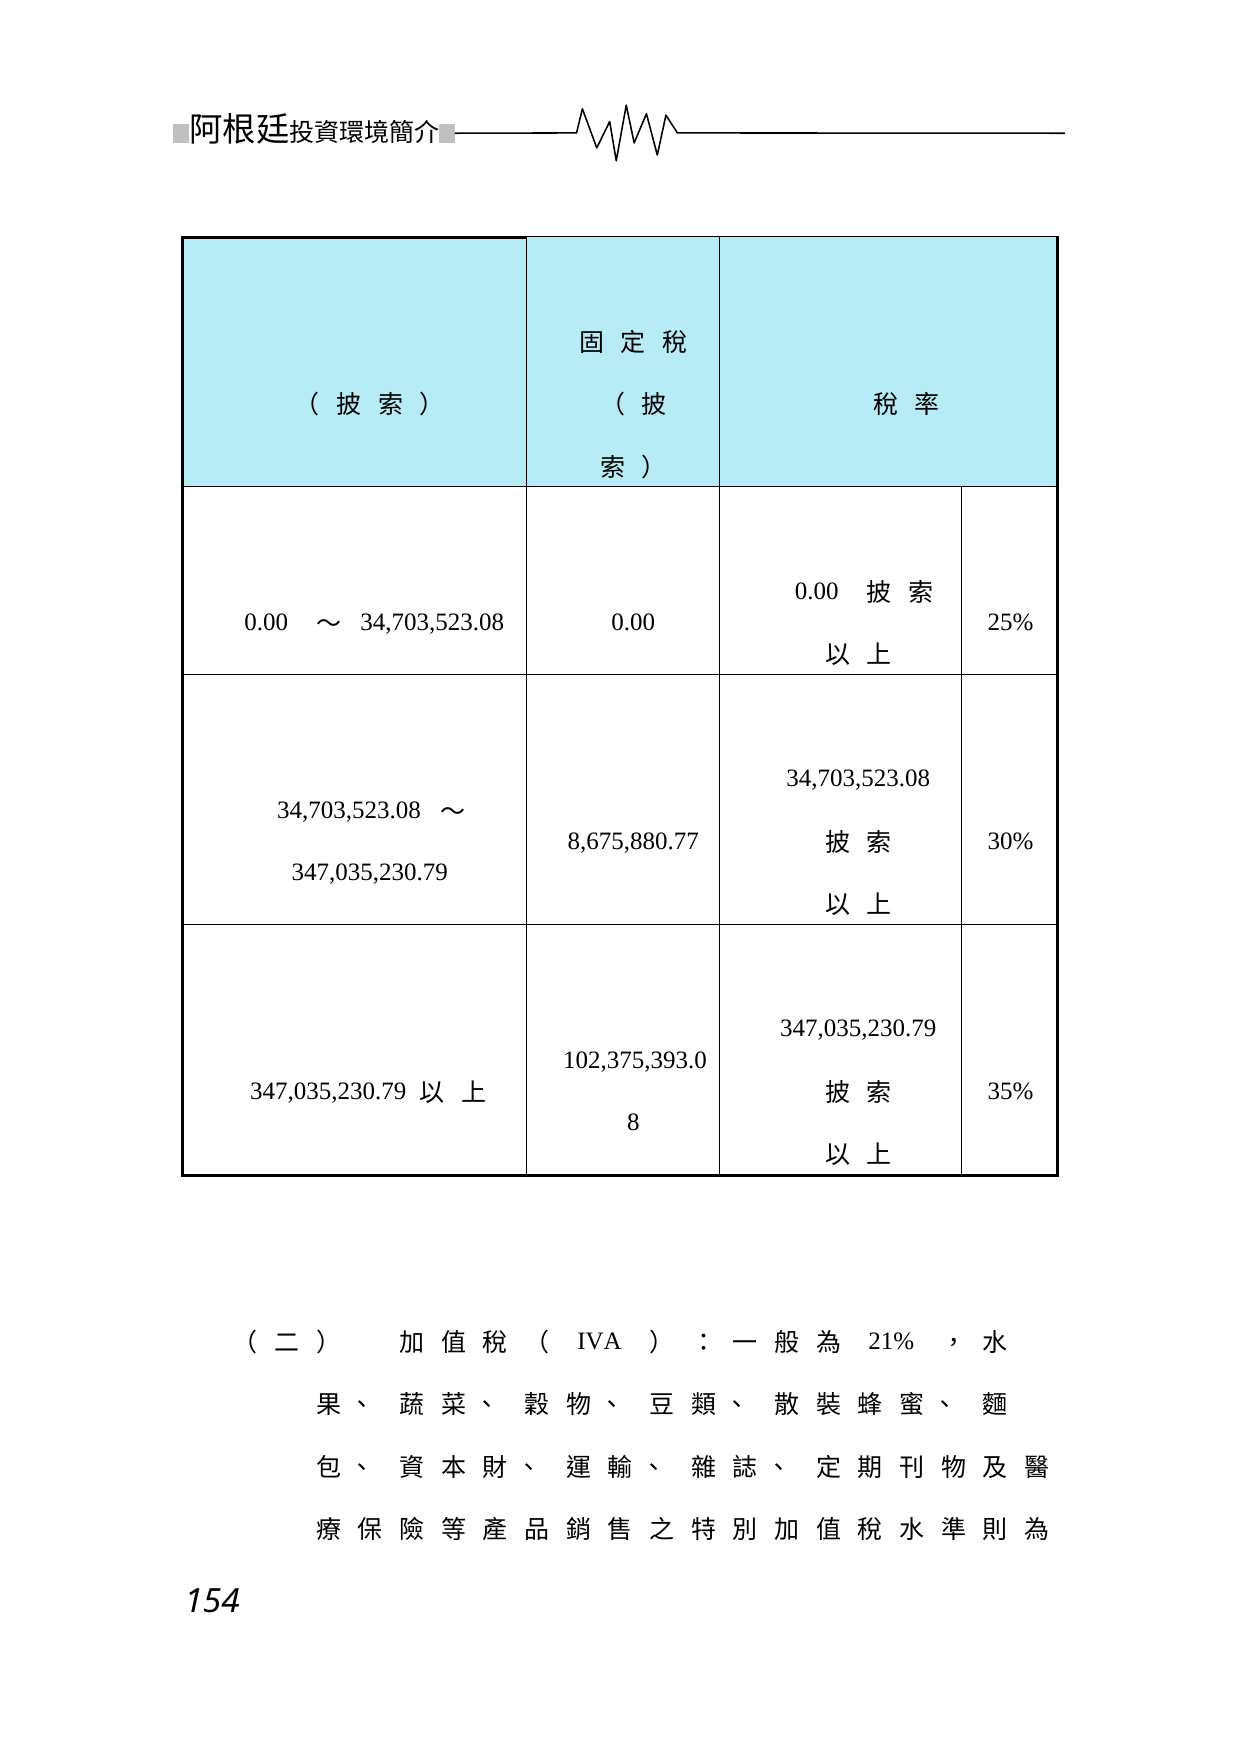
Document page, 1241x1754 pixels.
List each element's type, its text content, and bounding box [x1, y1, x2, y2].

table_cell 0.00披索以上 [720, 487, 961, 674]
table_cell 固定稅（披索） [527, 237, 719, 486]
table_cell 347,035,230.79披索 以上 [720, 925, 961, 1174]
table_cell 34,703,523.08～347,035,230.79 [184, 675, 526, 924]
table_cell 8,675,880.77 [527, 675, 719, 924]
table_cell 30% [962, 675, 1056, 924]
text （二） 加值稅（IVA）：一般為21%，水果、蔬菜、穀物、豆類、散裝蜂蜜、麵包、資本財、運輸、雜誌、定期刊物及醫療保險等產品銷售之特別加值稅水準則為 [207, 1299, 1058, 1549]
table_cell 35% [962, 925, 1056, 1174]
table_cell 102,375,393.08 [527, 925, 719, 1174]
table_cell 34,703,523.08披索 以上 [720, 675, 961, 924]
table_cell 25% [962, 487, 1056, 674]
table_cell 0.00 [527, 487, 719, 674]
table_header （披索） [184, 239, 526, 486]
table_cell 稅率 [720, 237, 1056, 486]
table_cell 0.00～34,703,523.08 [184, 487, 526, 674]
table_cell 347,035,230.79以上 [184, 925, 526, 1174]
